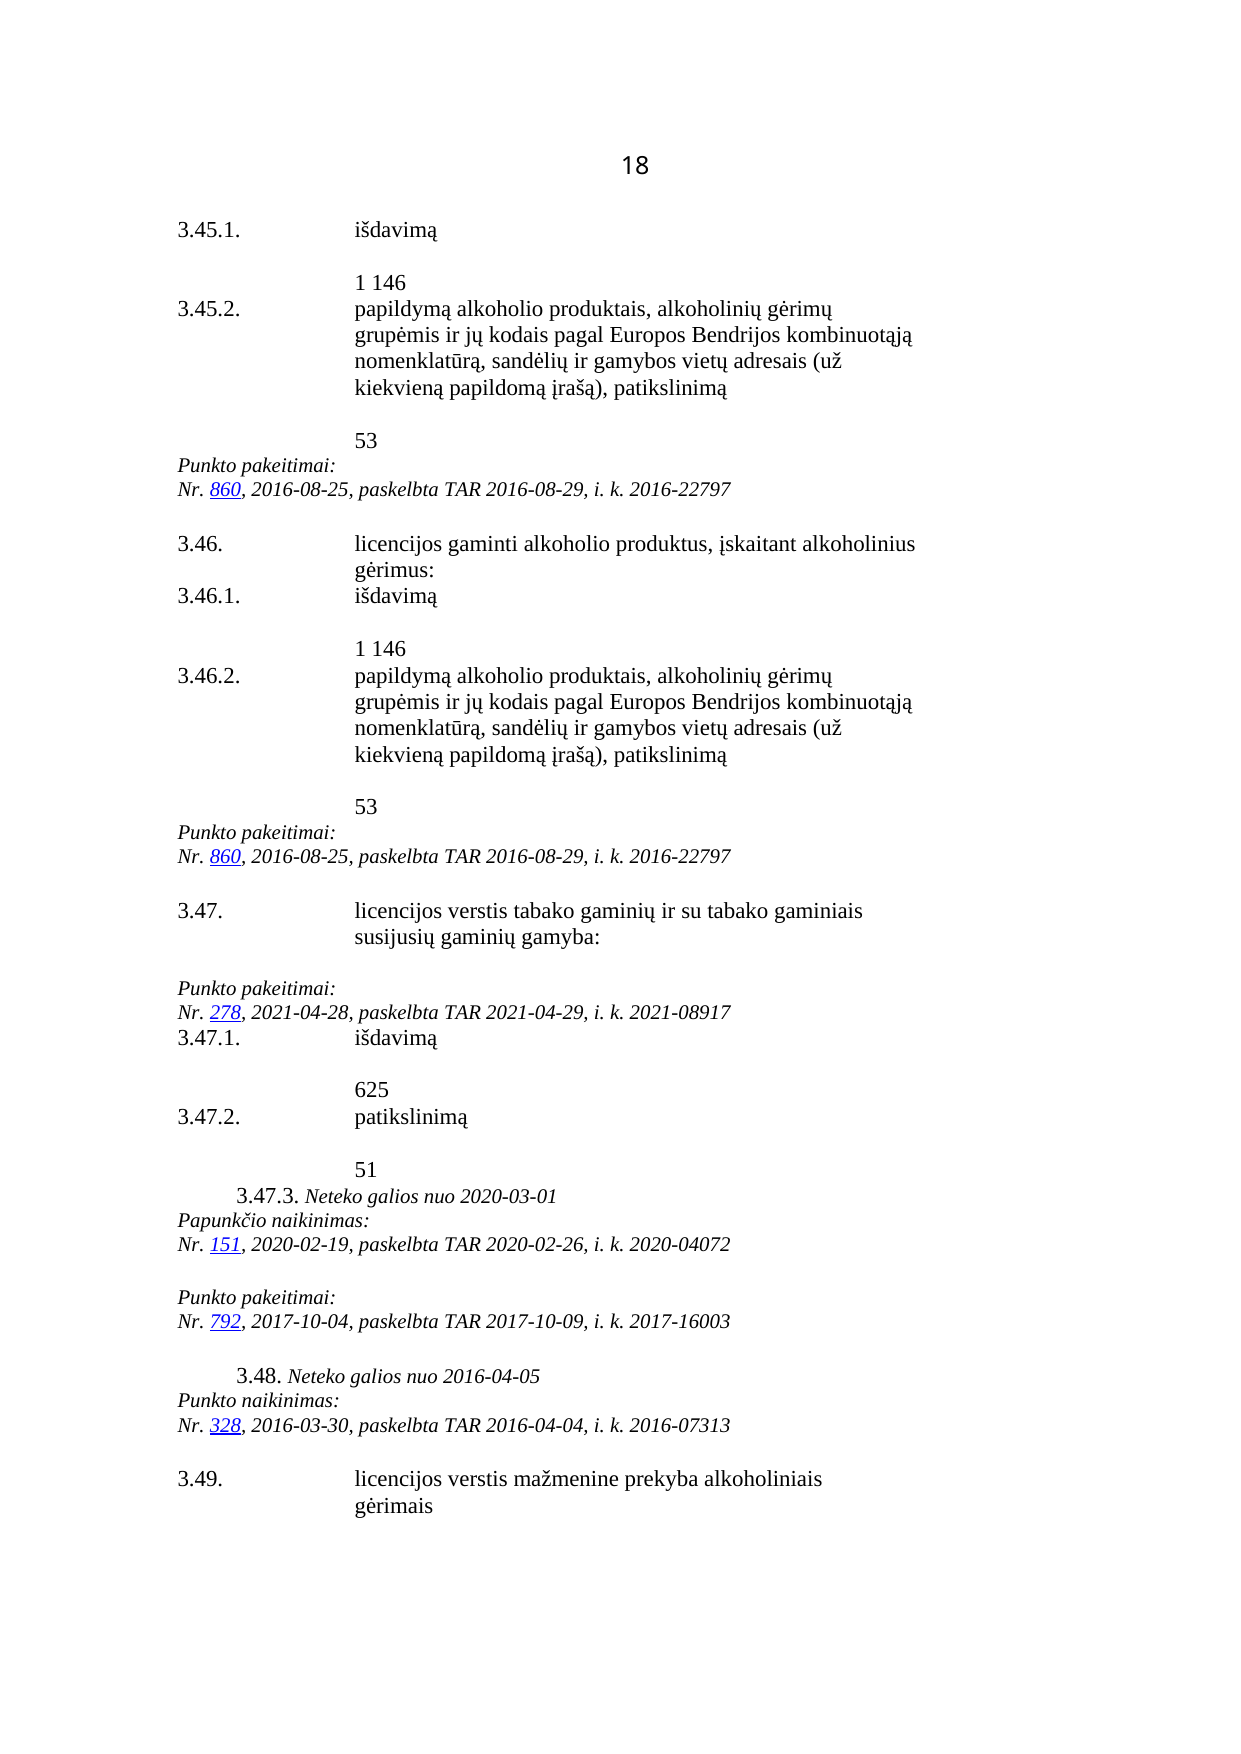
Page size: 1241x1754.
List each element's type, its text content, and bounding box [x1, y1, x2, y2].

text nomenklatūrą, sandėlių ir gamybos vietų adresais (už [354, 348, 945, 374]
text 3.47.1. išdavimą 625 [177, 1024, 945, 1103]
text kiekvieną papildomą įrašą), patikslinimą 53 [354, 374, 945, 453]
text 3.49. licencijos verstis mažmenine prekyba alkoholiniais gėrimais [177, 1465, 892, 1518]
text Nr. 278, 2021-04-28, paskelbta TAR 2021-04-29, i. k. 2021-08917 [177, 1000, 1092, 1024]
text Papunkčio naikinimas: [177, 1208, 1092, 1232]
text Punkto naikinimas: [177, 1388, 1092, 1412]
text 3.46.1. išdavimą 1 146 [177, 583, 945, 662]
text Nr. 151, 2020-02-19, paskelbta TAR 2020-02-26, i. k. 2020-04072 [177, 1232, 1092, 1256]
text kiekvieną papildomą įrašą), patikslinimą 53 [354, 741, 945, 820]
text 3.47.3. Neteko galios nuo 2020-03-01 [177, 1182, 1092, 1208]
text Nr. 860, 2016-08-25, paskelbta TAR 2016-08-29, i. k. 2016-22797 [177, 477, 1092, 501]
text Punkto pakeitimai: [177, 1285, 1092, 1309]
text nomenklatūrą, sandėlių ir gamybos vietų adresais (už [354, 714, 945, 741]
text Punkto pakeitimai: [177, 820, 1092, 844]
text gėrimus: [354, 556, 945, 583]
text grupėmis ir jų kodais pagal Europos Bendrijos kombinuotąją [354, 688, 945, 714]
text 3.46.2. papildymą alkoholio produktais, alkoholinių gėrimų [177, 662, 945, 688]
text Nr. 860, 2016-08-25, paskelbta TAR 2016-08-29, i. k. 2016-22797 [177, 844, 1092, 868]
text 3.46. licencijos gaminti alkoholio produktus, įskaitant alkoholinius [177, 530, 945, 556]
text Punkto pakeitimai: [177, 453, 1092, 477]
text 3.48. Neteko galios nuo 2016-04-05 [177, 1362, 1092, 1388]
text 3.47. licencijos verstis tabako gaminių ir su tabako gaminiais susijusių gaminių gamyba: [177, 897, 945, 976]
text Nr. 792, 2017-10-04, paskelbta TAR 2017-10-09, i. k. 2017-16003 [177, 1309, 1092, 1333]
text grupėmis ir jų kodais pagal Europos Bendrijos kombinuotąją [354, 321, 945, 348]
text Punkto pakeitimai: [177, 976, 1092, 1000]
text 3.47.2. patikslinimą 51 [177, 1103, 945, 1182]
text 3.45.2. papildymą alkoholio produktais, alkoholinių gėrimų [177, 295, 945, 321]
text 3.45.1. išdavimą 1 146 [177, 216, 945, 295]
text Nr. 328, 2016-03-30, paskelbta TAR 2016-04-04, i. k. 2016-07313 [177, 1412, 1092, 1437]
